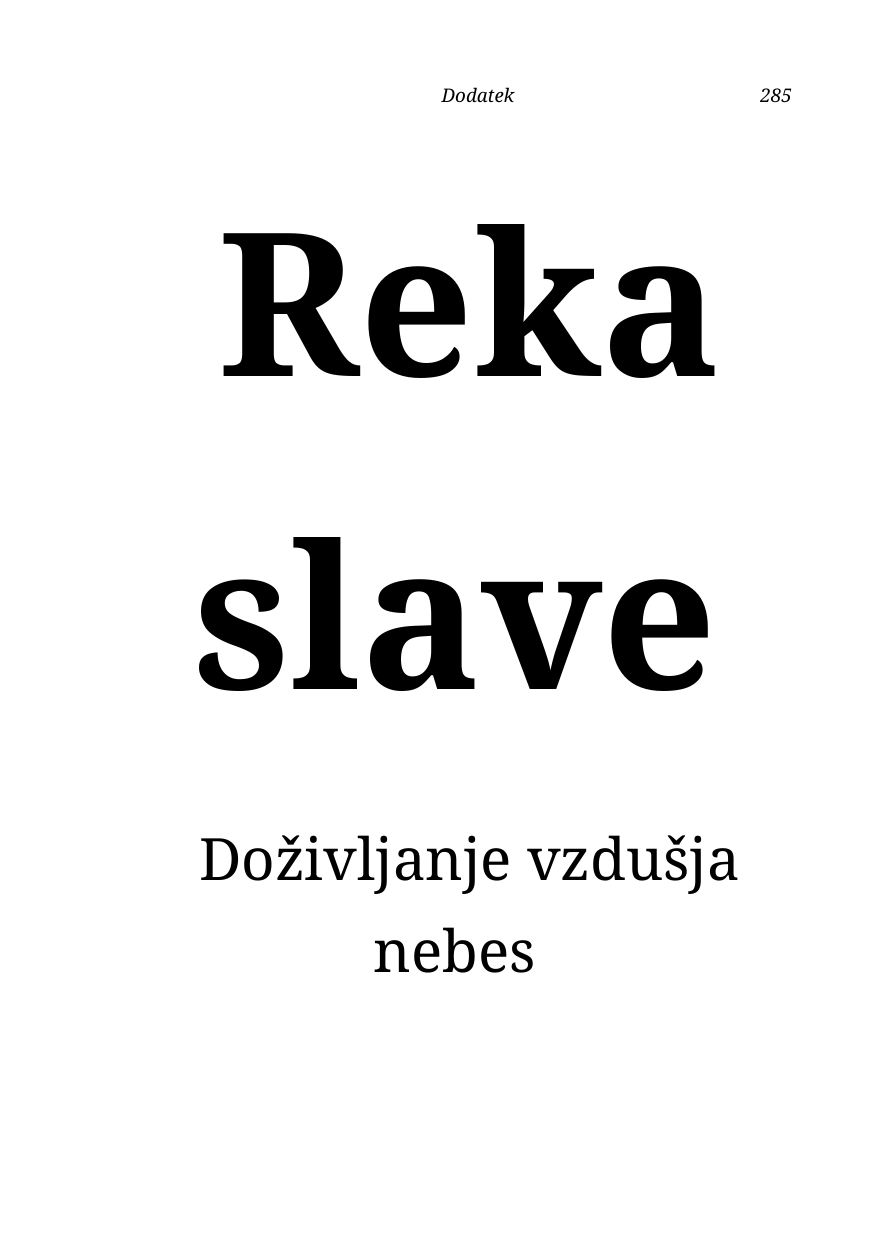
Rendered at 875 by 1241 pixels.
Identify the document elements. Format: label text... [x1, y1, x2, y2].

text Reka slave [153, 162, 756, 748]
text Doživljanje vzdušja nebes [153, 818, 756, 989]
